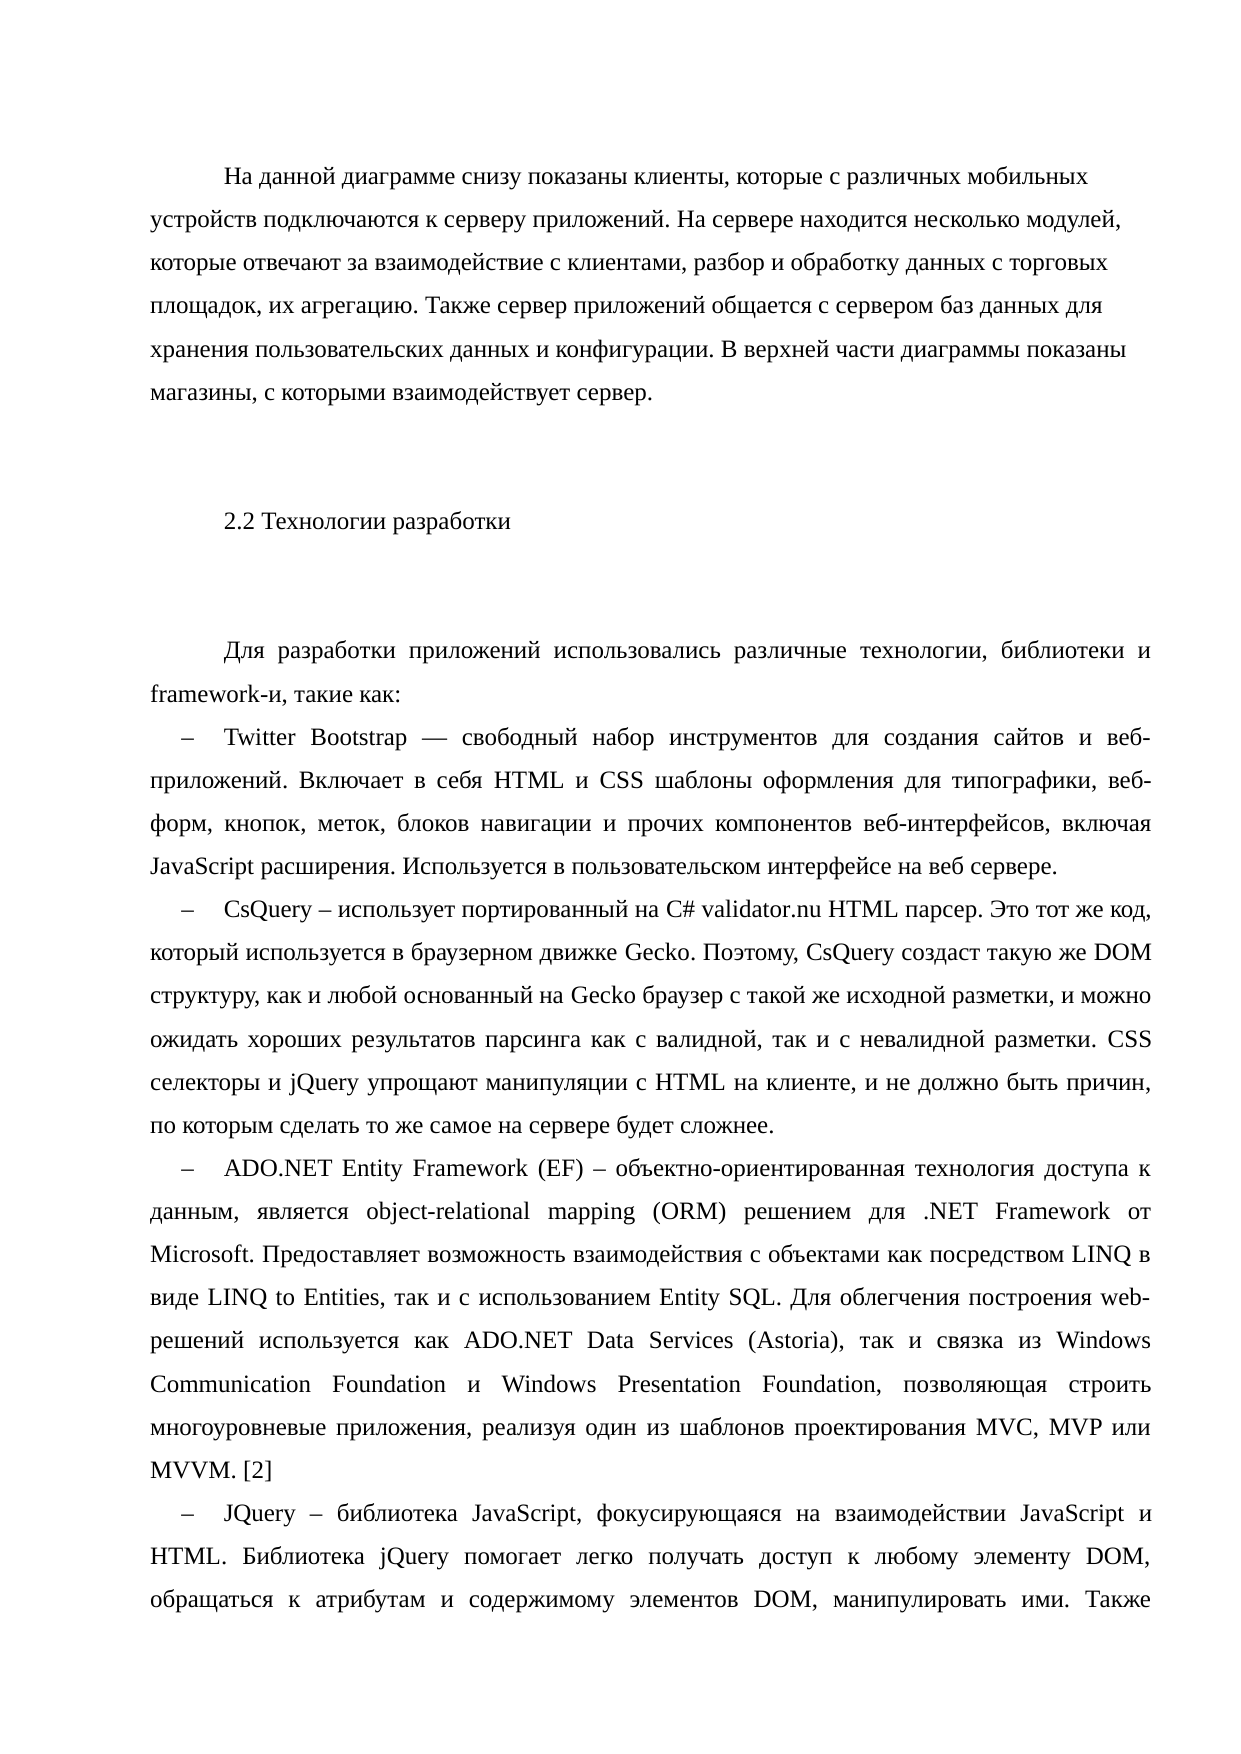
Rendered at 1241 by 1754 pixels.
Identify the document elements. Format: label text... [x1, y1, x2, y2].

list ADO.NET Entity Framework (EF) – объектно-ориентированная технология доступа к данным, является object-relational mapping (ORM) решением для .NET Framework от Microsoft. Предоставляет возможность взаимодействия с объектами как посредством LINQ в виде LINQ to Entities, так и с использованием Entity SQL. Для облегчения построения web-решений используется как ADO.NET Data Services (Astoria), так и связка из Windows Communication Foundation и Windows Presentation Foundation, позволяющая строить многоуровневые приложения, реализуя один из шаблонов проектирования MVC, MVP или MVVM. [2] [150, 1153, 1152, 1484]
list CsQuery – использует портированный на C# validator.nu HTML парсер. Это тот же код, который используется в браузерном движке Gecko. Поэтому, CsQuery создаст такую же DOM структуру, как и любой основанный на Gecko браузер с такой же исходной разметки, и можно ожидать хороших результатов парсинга как с валидной, так и с невалидной разметки. CSS селекторы и jQuery упрощают манипуляции с HTML на клиенте, и не должно быть причин, по которым сделать то же самое на сервере будет сложнее. [150, 894, 1152, 1139]
text Для разработки приложений использовались различные технологии, библиотеки и framework-и, такие как: [150, 636, 1152, 707]
list Twitter Bootstrap — свободный набор инструментов для создания сайтов и веб- приложений. Включает в себя HTML и CSS шаблоны оформления для типографики, веб- форм, кнопок, меток, блоков навигации и прочих компонентов веб-интерфейсов, включая JavaScript расширения. Используется в пользовательском интерфейсе на веб сервере. [150, 722, 1152, 880]
text На данной диаграмме снизу показаны клиенты, которые с различных мобильных устройств подключаются к серверу приложений. На сервере находится несколько модулей, которые отвечают за взаимодействие с клиентами, разбор и обработку данных с торговых площадок, их агрегацию. Также сервер приложений общается с сервером баз данных для хранения пользовательских данных и конфигурации. В верхней части диаграммы показаны магазины, с которыми взаимодействует сервер. [150, 161, 1152, 406]
text 2.2 Технологии разработки [150, 506, 1152, 535]
list JQuery – библиотека JavaScript, фокусирующаяся на взаимодействии JavaScript и HTML. Библиотека jQuery помогает легко получать доступ к любому элементу DOM, обращаться к атрибутам и содержимому элементов DOM, манипулировать ими. Также [150, 1498, 1152, 1613]
